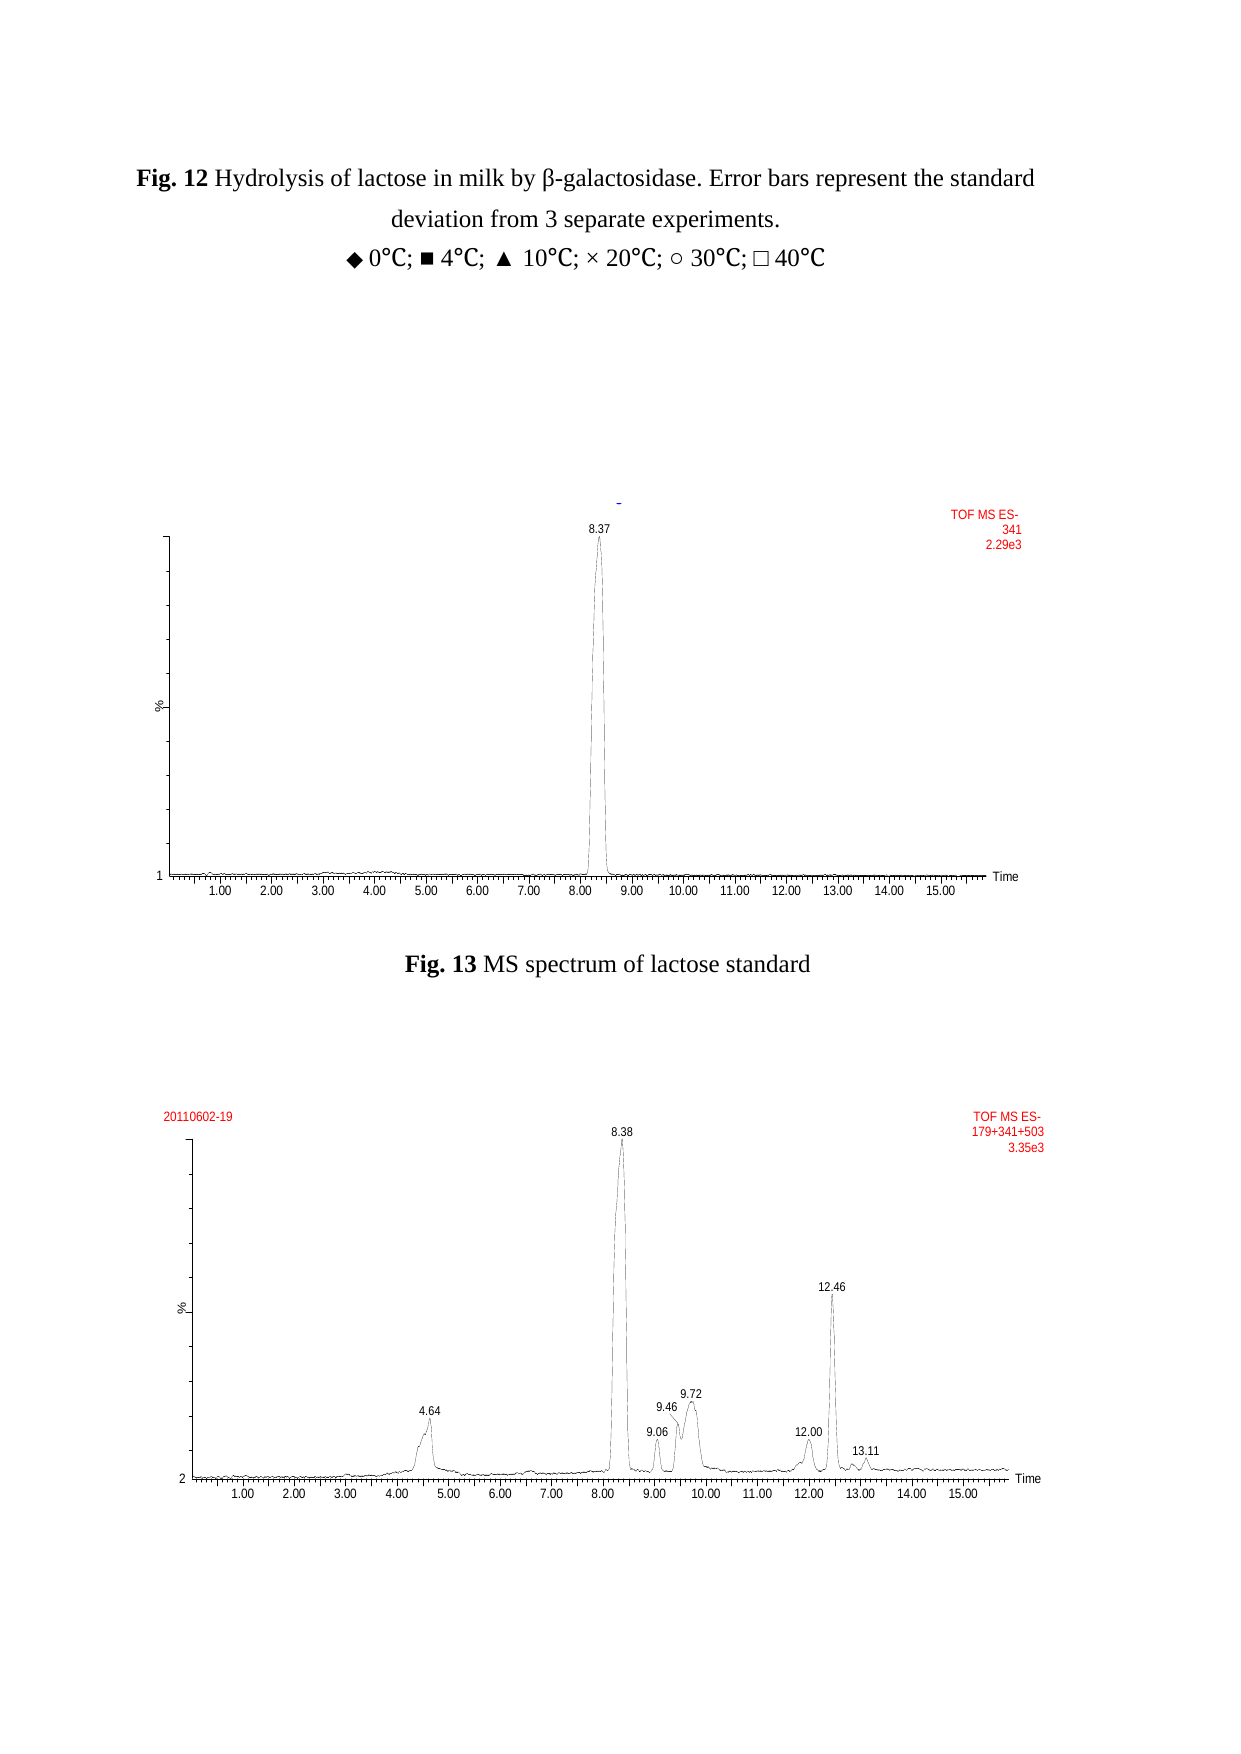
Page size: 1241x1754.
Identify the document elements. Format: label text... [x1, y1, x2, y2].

text Fig. 13 MS spectrum of lactose standard [118, 947, 1053, 980]
list ◆ 0℃; ■ 4℃; ▲ 10℃; × 20℃; ○ 30℃; □ 40℃ [118, 242, 1053, 274]
text Fig. 12 Hydrolysis of lactose in milk by β-galactosidase. Error bars represent the standard deviation from 3 separate experiments. [118, 162, 1053, 235]
